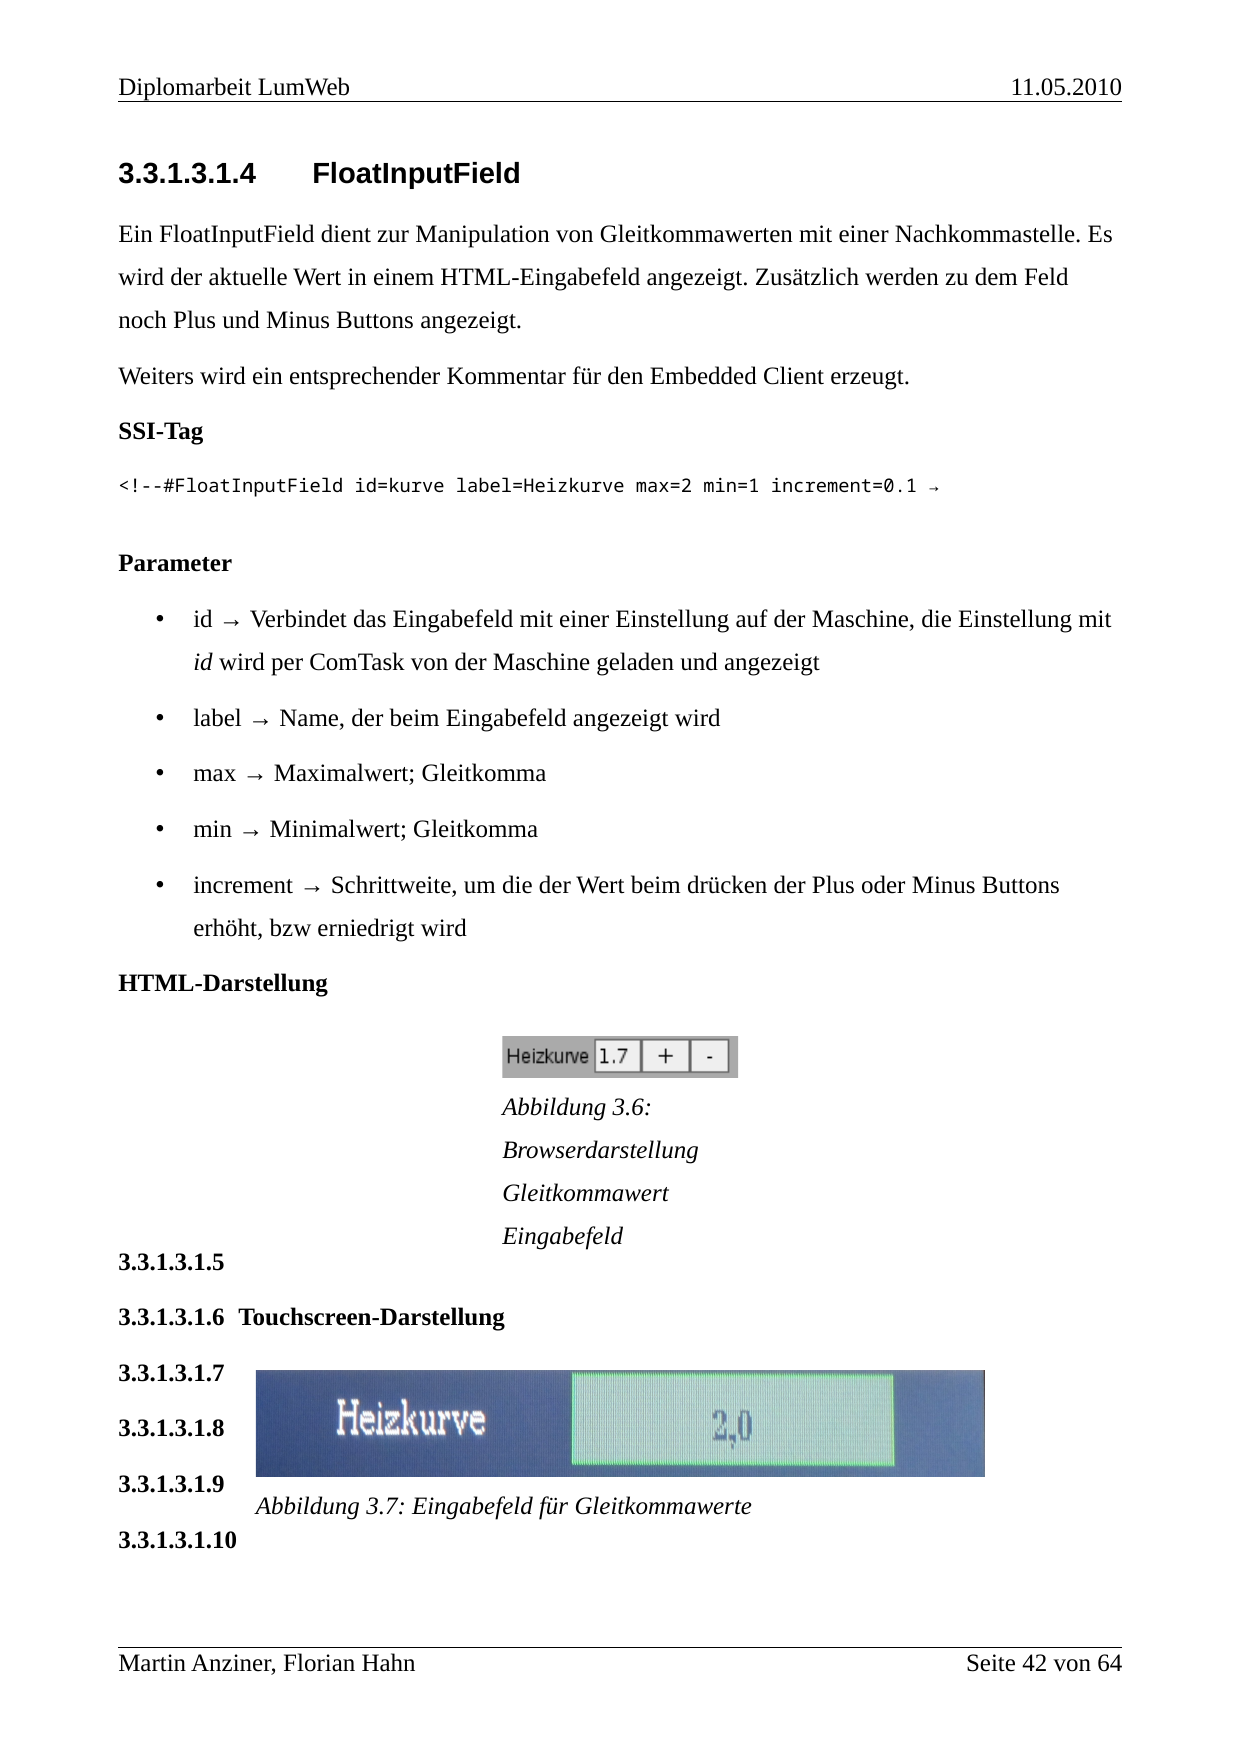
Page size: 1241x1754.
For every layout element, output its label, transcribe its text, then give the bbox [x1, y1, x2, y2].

text Parameter [118, 548, 1122, 577]
subtitle Touchscreen-Darstellung [118, 1302, 1122, 1331]
text <!--#FloatInputField id=kurve label=Heizkurve max=2 min=1 increment=0.1 → [118, 472, 1122, 498]
picture [255, 1370, 985, 1387]
picture [502, 1036, 739, 1078]
text HTML-Darstellung [118, 968, 1122, 997]
text Abbildung 3.7: Eingabefeld für Gleitkommawerte [256, 1387, 984, 1520]
list increment → Schrittweite, um die der Wert beim drücken der Plus oder Minus Buttons erhöht, bzw erniedrigt wird [156, 870, 1122, 942]
list label → Name, der beim Eingabefeld angezeigt wird [156, 703, 1122, 732]
text SSI-Tag [118, 416, 1122, 445]
text Ein FloatInputField dient zur Manipulation von Gleitkommawerten mit einer Nachkommastelle. Es wird der aktuelle Wert in einem HTML-Eingabefeld angezeigt. Zusätzlich werden zu dem Feld noch Plus und Minus Buttons angezeigt. [118, 219, 1122, 334]
list id → Verbindet das Eingabefeld mit einer Einstellung auf der Maschine, die Einstellung mit id wird per ComTask von der Maschine geladen und angezeigt [156, 604, 1122, 676]
list max → Maximalwert; Gleitkomma [156, 758, 1122, 787]
text Abbildung 3.6: Browserdarstellung Gleitkommawert Eingabefeld [502, 1078, 738, 1250]
text Weiters wird ein entsprechender Kommentar für den Embedded Client erzeugt. [118, 361, 1122, 389]
list min → Minimalwert; Gleitkomma [156, 814, 1122, 843]
subtitle FloatInputField [118, 156, 1122, 190]
